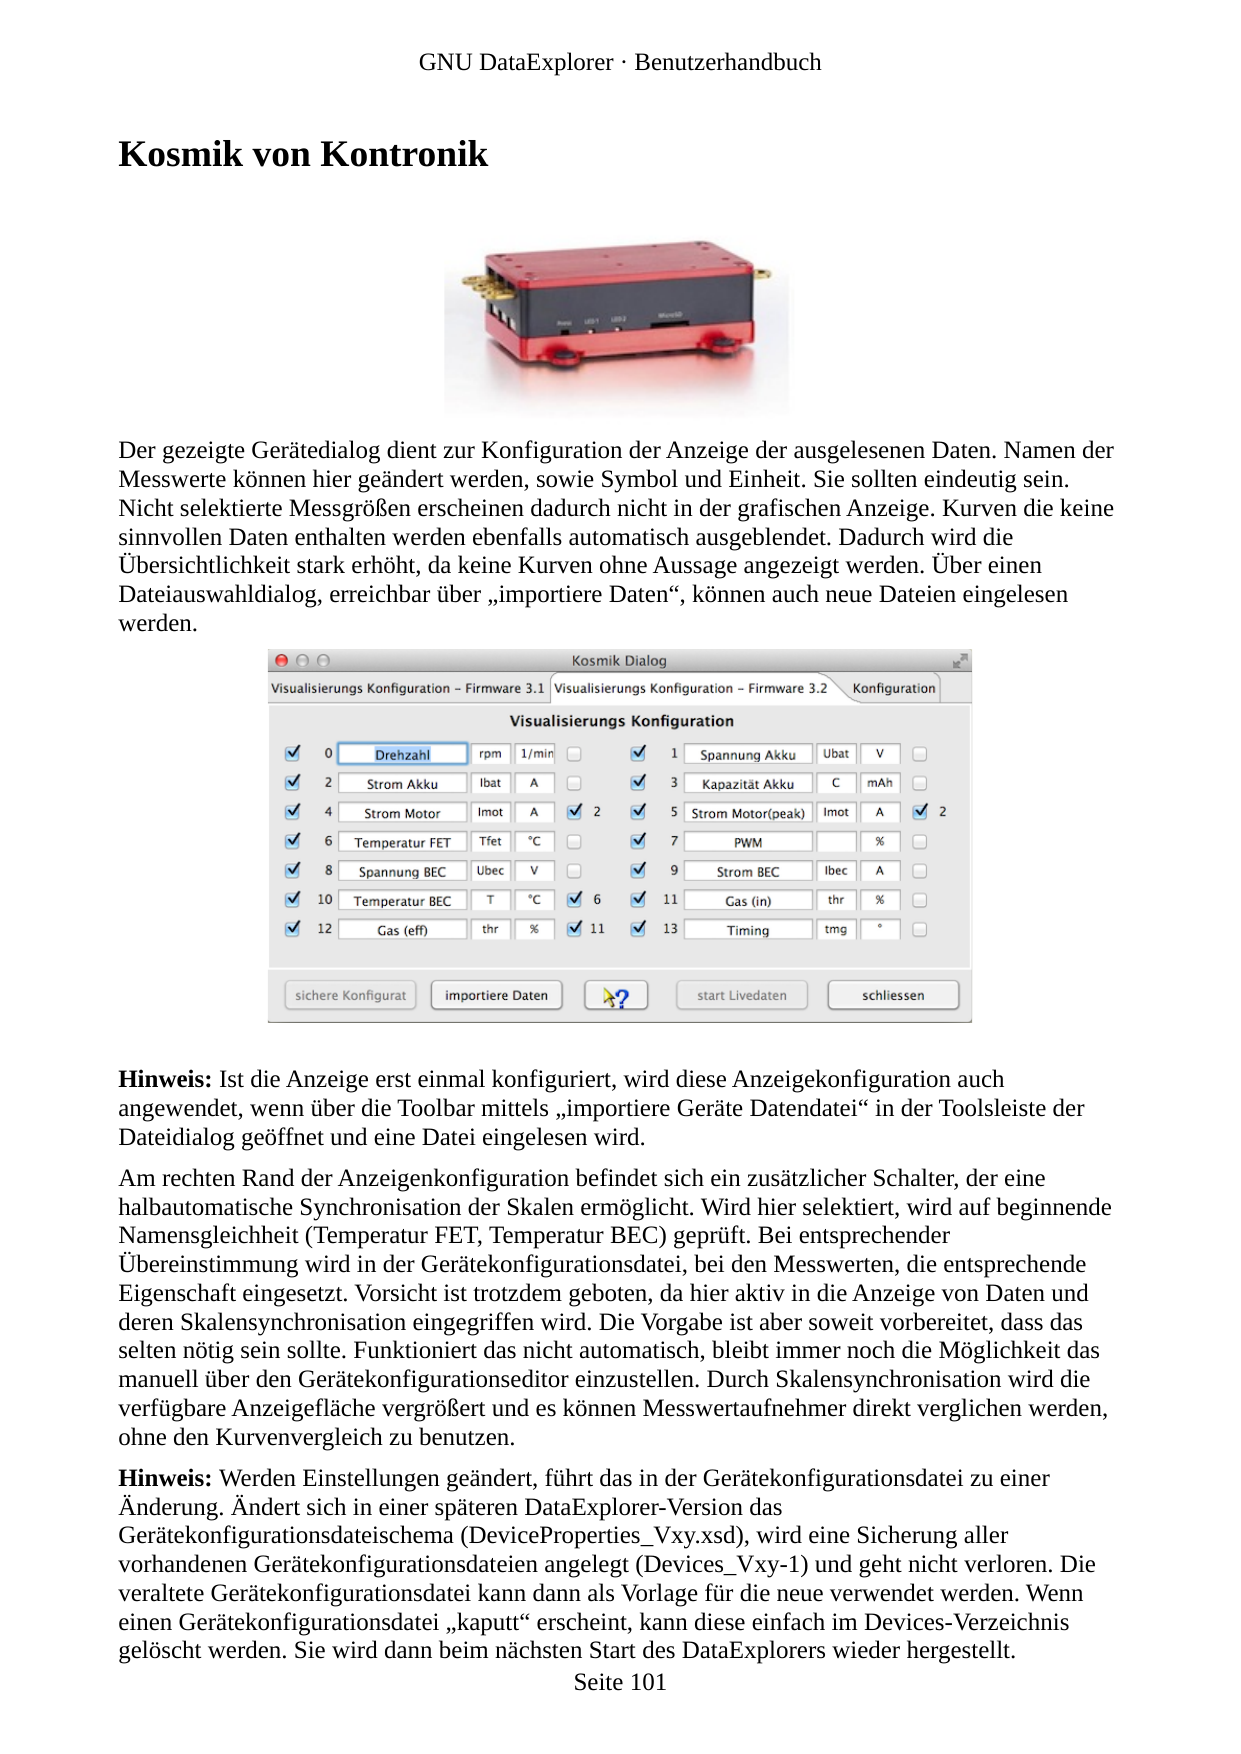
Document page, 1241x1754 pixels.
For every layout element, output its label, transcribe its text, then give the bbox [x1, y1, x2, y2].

text Der gezeigte Gerätedialog dient zur Konfiguration der Anzeige der ausgelesenen Daten. Namen der Messwerte können hier geändert werden, sowie Symbol und Einheit. Sie sollten eindeutig sein. Nicht selektierte Messgrößen erscheinen dadurch nicht in der grafischen Anzeige. Kurven die keine sinnvollen Daten enthalten werden ebenfalls automatisch ausgeblendet. Dadurch wird die Übersichtlichkeit stark erhöht, da keine Kurven ohne Aussage angezeigt werden. Über einen Dateiauswahldialog, erreichbar über „importiere Daten“, können auch neue Dateien eingelesen werden. [118, 187, 1122, 637]
text Hinweis: Ist die Anzeige erst einmal konfiguriert, wird diese Anzeigekonfiguration auch angewendet, wenn über die Toolbar mittels „importiere Geräte Datendatei“ in der Toolsleiste der Dateidialog geöffnet und eine Datei eingelesen wird. [118, 1064, 1122, 1151]
text Hinweis: Werden Einstellungen geändert, führt das in der Gerätekonfigurationsdatei zu einer Änderung. Ändert sich in einer späteren DataExplorer-Version das Gerätekonfigurationsdateischema (DeviceProperties_Vxy.xsd), wird eine Sicherung aller vorhandenen Gerätekonfigurationsdateien angelegt (Devices_Vxy-1) und geht nicht verloren. Die veraltete Gerätekonfigurationsdatei kann dann als Vorlage für die neue verwendet werden. Wenn einen Gerätekonfigurationsdatei „kaputt“ erscheint, kann diese einfach im Devices-Verzeichnis gelöscht werden. Sie wird dann beim nächsten Start des DataExplorers wieder hergestellt. [118, 1463, 1122, 1664]
subtitle Kosmik von Kontronik [118, 131, 1122, 174]
text Am rechten Rand der Anzeigenkonfiguration befindet sich ein zusätzlicher Schalter, der eine halbautomatische Synchronisation der Skalen ermöglicht. Wird hier selektiert, wird auf beginnende Namensgleichheit (Temperatur FET, Temperatur BEC) geprüft. Bei entsprechender Übereinstimmung wird in der Gerätekonfigurationsdatei, bei den Messwerten, die entsprechende Eigenschaft eingesetzt. Vorsicht ist trotzdem geboten, da hier aktiv in die Anzeige von Daten und deren Skalensynchronisation eingegriffen wird. Die Vorgabe ist aber soweit vorbereitet, dass das selten nötig sein sollte. Funktioniert das nicht automatisch, bleibt immer noch die Möglichkeit das manuell über den Gerätekonfigurationseditor einzustellen. Durch Skalensynchronisation wird die verfügbare Anzeigefläche vergrößert und es können Messwertaufnehmer direkt verglichen werden, ohne den Kurvenvergleich zu benutzen. [118, 1163, 1122, 1451]
